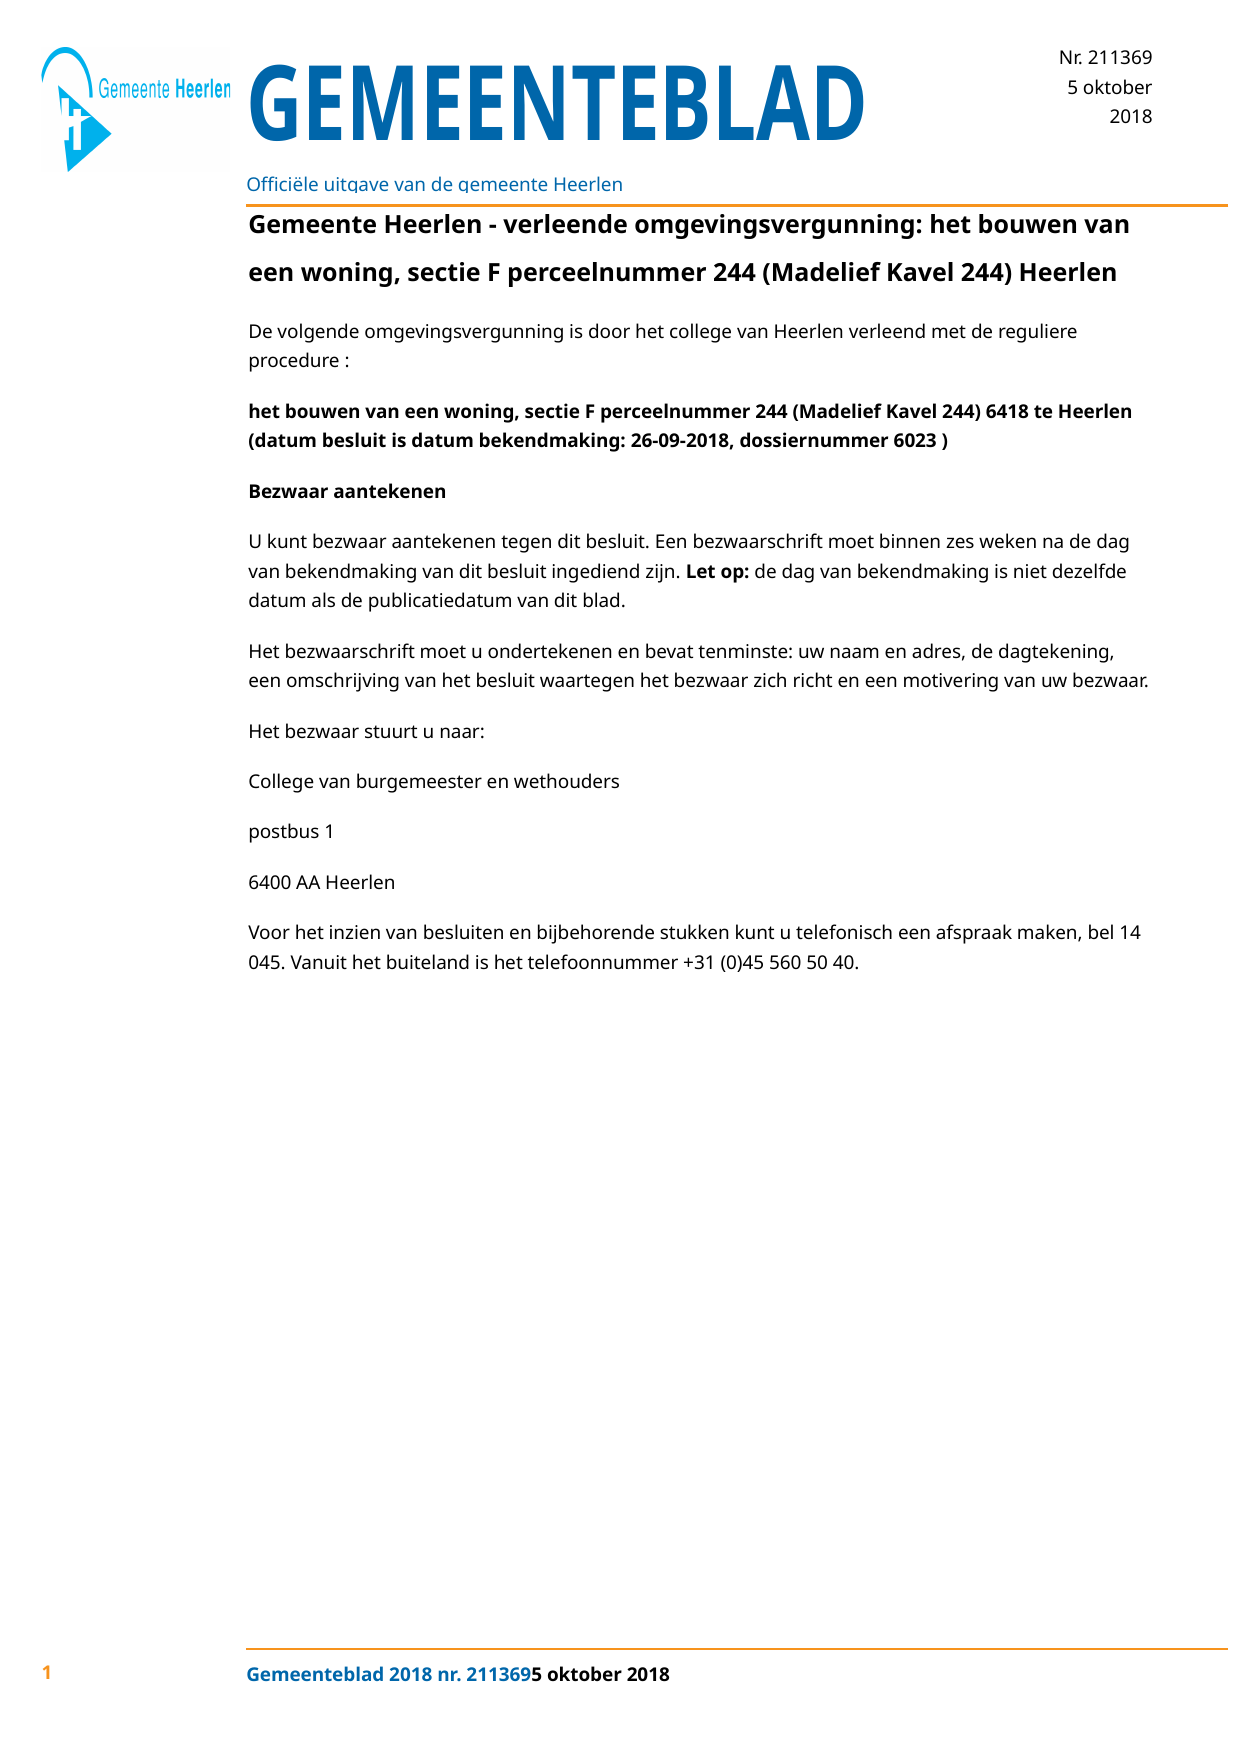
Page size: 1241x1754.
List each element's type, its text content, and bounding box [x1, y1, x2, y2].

text Het bezwaarschrift moet u ondertekenen en bevat tenminste: uw naam en adres, de dagtekening, een omschrijving van het besluit waartegen het bezwaar zich richt en een motivering van uw bezwaar. [248, 638, 1152, 693]
text het bouwen van een woning, sectie F perceelnummer 244 (Madelief Kavel 244) 6418 te Heerlen (datum besluit is datum bekendmaking: 26-09-2018, dossiernummer 6023 ) [248, 398, 1152, 453]
text postbus 1 [248, 819, 1152, 844]
text 6400 AA Heerlen [248, 869, 1152, 895]
text Bezwaar aantekenen [248, 478, 1152, 504]
picture [41, 47, 58, 70]
text College van burgemeester en wethouders [248, 768, 1152, 794]
text Voor het inzien van besluiten en bijbehorende stukken kunt u telefonisch een afspraak maken, bel 14 045. Vanuit het buiteland is het telefoonnummer +31 (0)45 560 50 40. [248, 919, 1152, 975]
text Gemeente Heerlen - verleende omgevingsvergunning: het bouwen van een woning, sectie F perceelnummer 244 (Madelief Kavel 244) Heerlen [248, 207, 1152, 288]
picture [41, 47, 231, 172]
text De volgende omgevingsvergunning is door het college van Heerlen verleend met de reguliere procedure : [248, 318, 1152, 373]
text U kunt bezwaar aantekenen tegen dit besluit. Een bezwaarschrift moet binnen zes weken na de dag van bekendmaking van dit besluit ingediend zijn. Let op: de dag van bekendmaking is niet dezelfde datum als de publicatiedatum van dit blad. [248, 528, 1152, 613]
text Het bezwaar stuurt u naar: [248, 718, 1152, 744]
